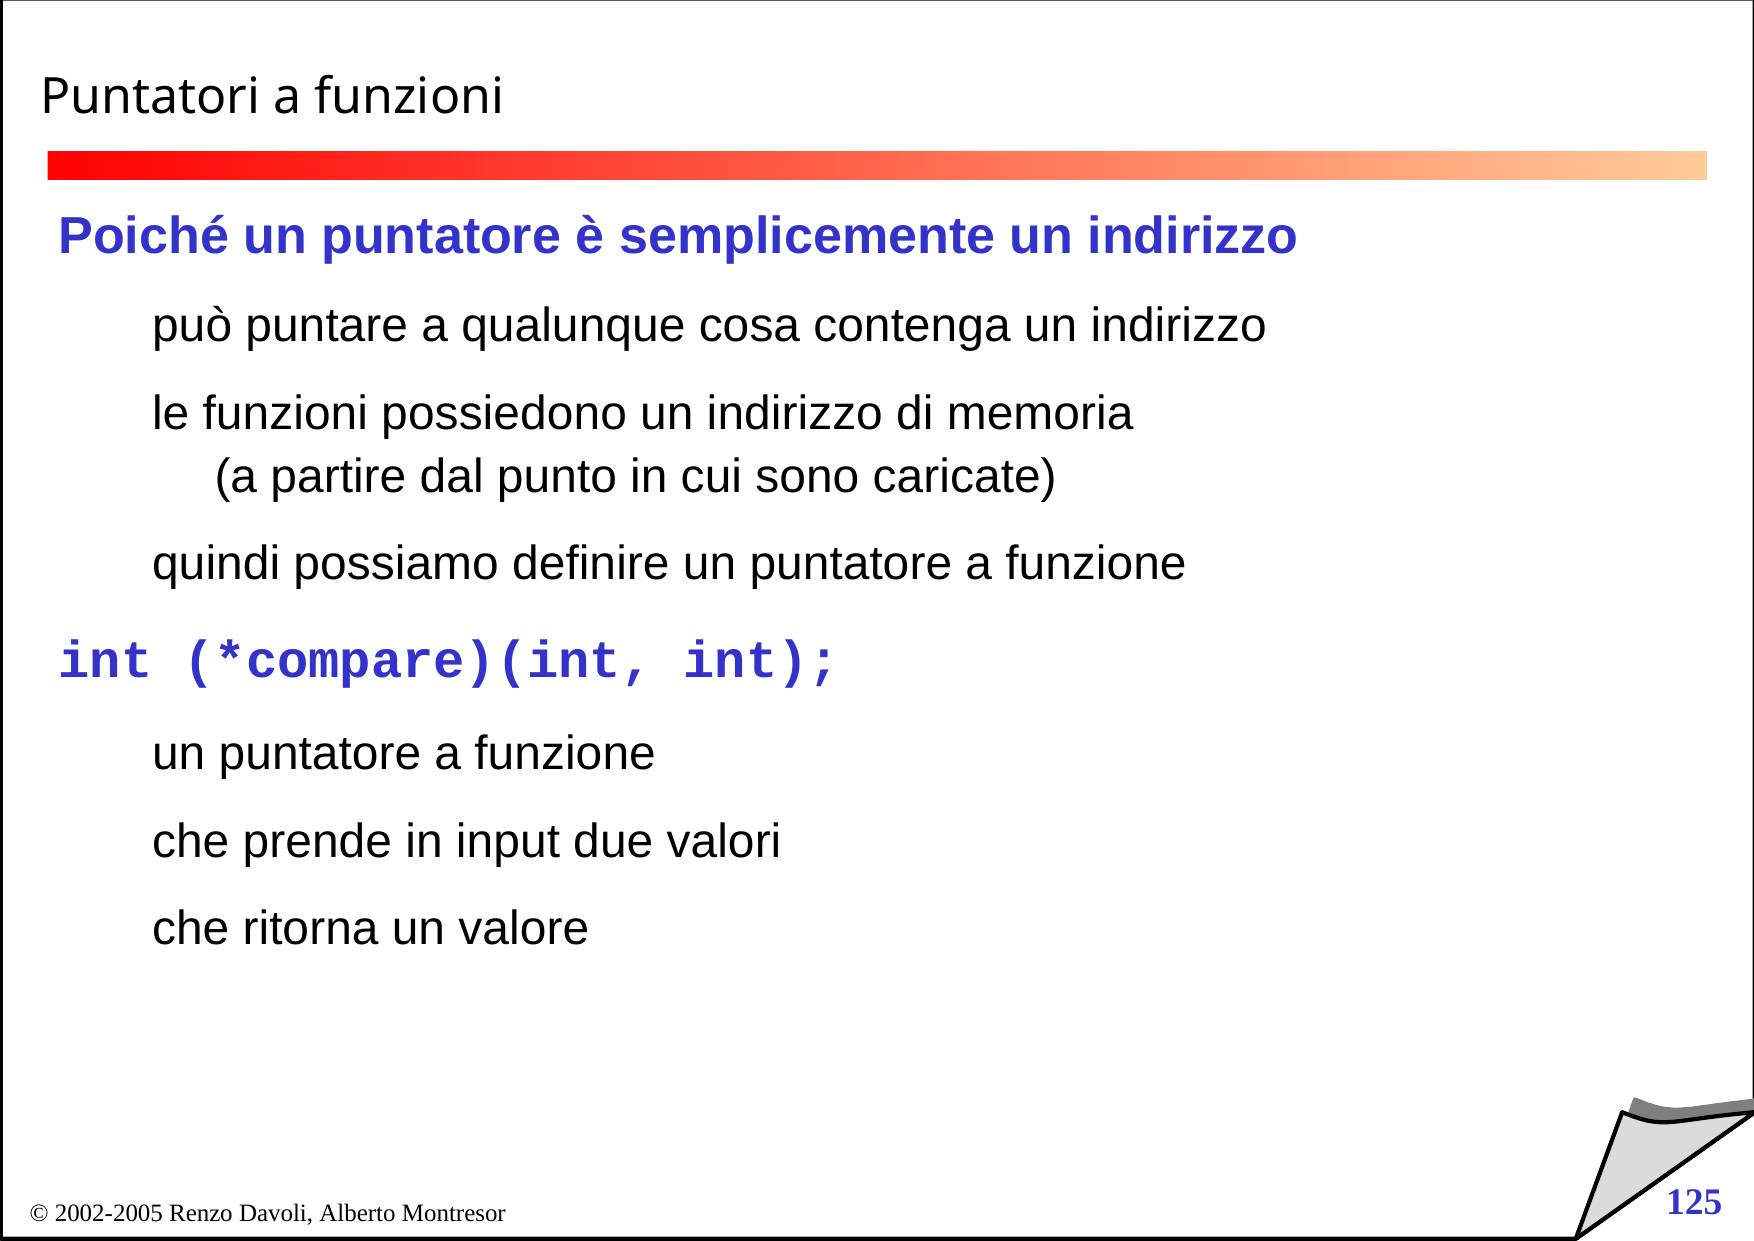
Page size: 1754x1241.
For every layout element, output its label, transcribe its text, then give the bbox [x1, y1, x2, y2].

text_box main [750, 151, 754, 179]
list Poiché un puntatore è semplicemente un indirizzo può puntare a qualunque cosa contenga un indirizzo le funzioni possiedono un indirizzo di memoria (a partire dal punto in cui sono caricate) quindi possiamo definire un puntatore a funzione int (*compare)(int, int); un puntatore a funzione che prende in input due valori che ritorna un valore [58, 206, 1696, 963]
title Puntatori a funzioni [40, 49, 1714, 144]
